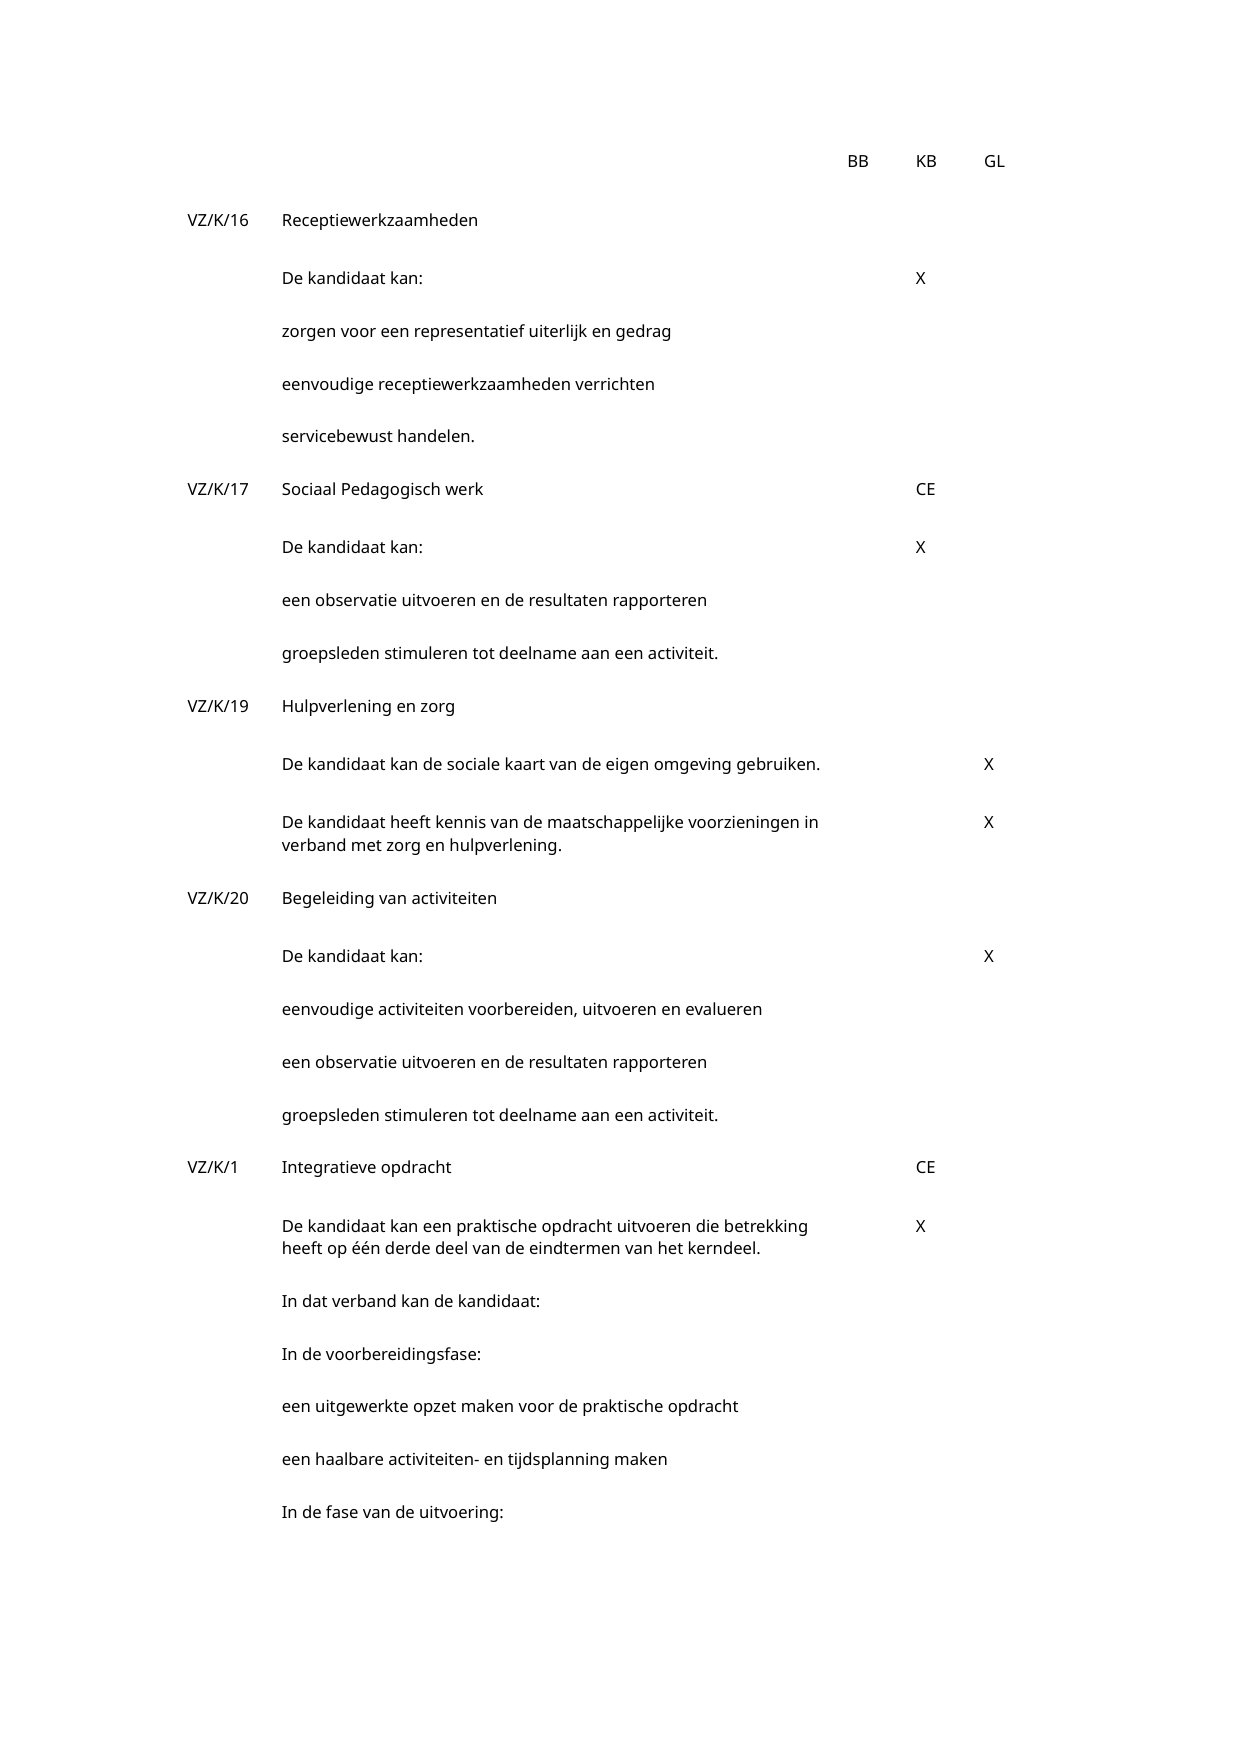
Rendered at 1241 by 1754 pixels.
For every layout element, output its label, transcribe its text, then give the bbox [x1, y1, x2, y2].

table_cell [188, 536, 282, 694]
table_cell [984, 209, 1053, 267]
table_cell De kandidaat kan de sociale kaart van de eigen omgeving gebruiken. [282, 753, 847, 811]
table_cell [916, 753, 984, 811]
table_cell [984, 267, 1053, 478]
table_cell VZ/K/16 [188, 209, 282, 267]
table_cell [916, 694, 984, 753]
table_cell [188, 267, 282, 478]
table_cell In de fase van de uitvoering: [282, 1501, 847, 1559]
table_header KB [916, 150, 984, 208]
table_cell [916, 811, 984, 887]
table_cell Integratieve opdracht [282, 1156, 847, 1214]
table_cell De kandidaat kan een praktische opdracht uitvoeren die betrekking heeft op één derde deel van de eindtermen van het kerndeel. In dat verband kan de kandidaat: In de voorbereidingsfase: een uitgewerkte opzet maken voor de praktische opdracht een haalbare activiteiten- en tijdsplanning maken [282, 1214, 847, 1501]
table_cell [847, 887, 916, 945]
table_cell Hulpverlening en zorg [282, 694, 847, 753]
table_cell [916, 1501, 984, 1559]
table_cell [188, 753, 282, 811]
table_header [188, 150, 282, 208]
table_cell De kandidaat heeft kennis van de maatschappelijke voorzieningen in verband met zorg en hulpverlening. [282, 811, 847, 887]
table_cell [847, 1214, 916, 1501]
table_header [282, 150, 847, 208]
table_cell [984, 1501, 1053, 1559]
table_cell [916, 209, 984, 267]
table_cell [188, 1214, 282, 1501]
table_cell [847, 945, 916, 1156]
table_cell [847, 694, 916, 753]
table_cell X [916, 267, 984, 478]
table_cell [188, 945, 282, 1156]
table_cell X [984, 945, 1053, 1156]
table_cell [984, 1214, 1053, 1501]
table_cell CE [916, 478, 984, 536]
table_cell [847, 267, 916, 478]
table_cell [984, 694, 1053, 753]
table_cell X [916, 536, 984, 694]
table_cell De kandidaat kan: eenvoudige activiteiten voorbereiden, uitvoeren en evalueren een observatie uitvoeren en de resultaten rapporteren groepsleden stimuleren tot deelname aan een activiteit. [282, 945, 847, 1156]
table_cell [847, 536, 916, 694]
table_cell [847, 209, 916, 267]
table_cell [847, 1156, 916, 1214]
table_cell [847, 811, 916, 887]
table_cell [984, 887, 1053, 945]
table_cell VZ/K/20 [188, 887, 282, 945]
table_cell VZ/K/19 [188, 694, 282, 753]
table_cell Receptiewerkzaamheden [282, 209, 847, 267]
table_cell [847, 1501, 916, 1559]
table_cell VZ/K/17 [188, 478, 282, 536]
table_cell De kandidaat kan: een observatie uitvoeren en de resultaten rapporteren groepsleden stimuleren tot deelname aan een activiteit. [282, 536, 847, 694]
table_cell VZ/K/1 [188, 1156, 282, 1214]
table_cell Begeleiding van activiteiten [282, 887, 847, 945]
table_cell [188, 811, 282, 887]
table_cell CE [916, 1156, 984, 1214]
table_cell Sociaal Pedagogisch werk [282, 478, 847, 536]
table_cell X [984, 811, 1053, 887]
table_cell X [916, 1214, 984, 1501]
table_cell [188, 1501, 282, 1559]
table_cell [847, 753, 916, 811]
table_cell [916, 887, 984, 945]
table_cell [984, 536, 1053, 694]
table_cell [984, 478, 1053, 536]
table_header BB [847, 150, 916, 208]
table_cell [916, 945, 984, 1156]
table_cell X [984, 753, 1053, 811]
table_cell [984, 1156, 1053, 1214]
table_cell De kandidaat kan: zorgen voor een representatief uiterlijk en gedrag eenvoudige receptiewerkzaamheden verrichten servicebewust handelen. [282, 267, 847, 478]
table_header GL [984, 150, 1053, 208]
table_cell [847, 478, 916, 536]
